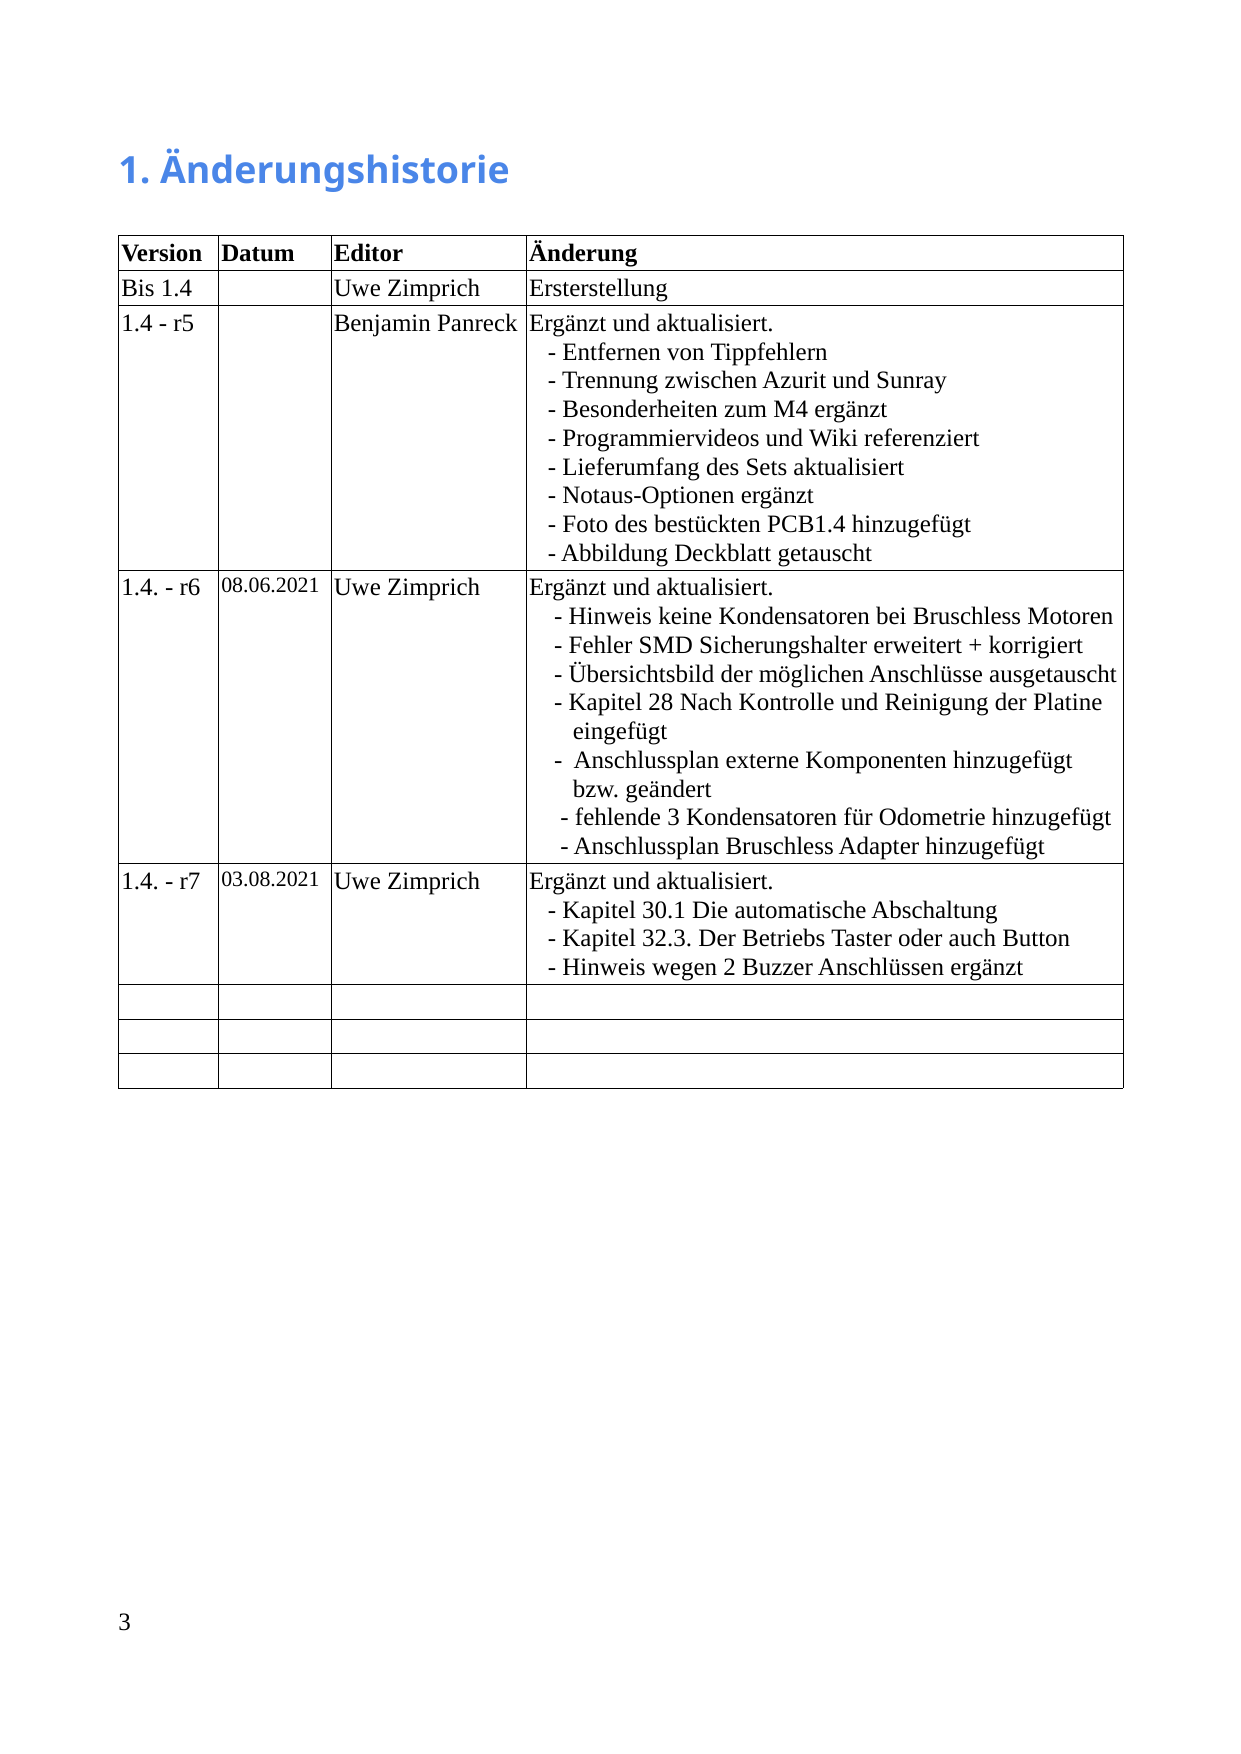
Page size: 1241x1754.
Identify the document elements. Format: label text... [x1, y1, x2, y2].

table_header Editor [332, 236, 526, 270]
table_cell [332, 1020, 526, 1053]
table_cell [219, 271, 331, 305]
table_cell 1.4. - r7 [119, 864, 218, 984]
table_cell [119, 985, 218, 1018]
table_cell [219, 985, 331, 1018]
table_cell 1.4. - r6 [119, 571, 218, 863]
table_cell 08.06.2021 [219, 571, 331, 863]
table_cell 1.4 - r5 [119, 306, 218, 569]
table_cell [527, 1020, 1123, 1053]
table_cell [219, 1020, 331, 1053]
table_cell [527, 985, 1123, 1018]
table_cell Ergänzt und aktualisiert. - Hinweis keine Kondensatoren bei Bruschless Motoren - Fehler SMD Sicherungshalter erweitert + korrigiert - Übersichtsbild der möglichen Anschlüsse ausgetauscht - Kapitel 28 Nach Kontrolle und Reinigung der Platine eingefügt - Anschlussplan externe Komponenten hinzugefügt bzw. geändert - fehlende 3 Kondensatoren für Odometrie hinzugefügt - Anschlussplan Bruschless Adapter hinzugefügt [527, 571, 1123, 863]
table_cell Ergänzt und aktualisiert. - Kapitel 30.1 Die automatische Abschaltung - Kapitel 32.3. Der Betriebs Taster oder auch Button - Hinweis wegen 2 Buzzer Anschlüssen ergänzt [527, 864, 1123, 984]
table_cell [332, 985, 526, 1018]
table_cell [332, 1054, 526, 1088]
table_cell Ergänzt und aktualisiert. - Entfernen von Tippfehlern - Trennung zwischen Azurit und Sunray - Besonderheiten zum M4 ergänzt - Programmiervideos und Wiki referenziert - Lieferumfang des Sets aktualisiert - Notaus-Optionen ergänzt - Foto des bestückten PCB1.4 hinzugefügt - Abbildung Deckblatt getauscht [527, 306, 1123, 569]
table_header Datum [219, 236, 331, 270]
table_cell [527, 1054, 1123, 1088]
table_cell Ersterstellung [527, 271, 1123, 305]
table_header Version [119, 236, 218, 270]
table_cell Uwe Zimprich [332, 271, 526, 305]
table_cell [219, 1054, 331, 1088]
table_cell Benjamin Panreck [332, 306, 526, 569]
table_header Änderung [527, 236, 1123, 270]
table_cell 03.08.2021 [219, 864, 331, 984]
table_cell Uwe Zimprich [332, 864, 526, 984]
table_cell Bis 1.4 [119, 271, 218, 305]
table_cell [219, 306, 331, 569]
subtitle 1. Änderungshistorie [118, 143, 1122, 194]
table_cell [119, 1020, 218, 1053]
table_cell Uwe Zimprich [332, 571, 526, 863]
table_cell [119, 1054, 218, 1088]
